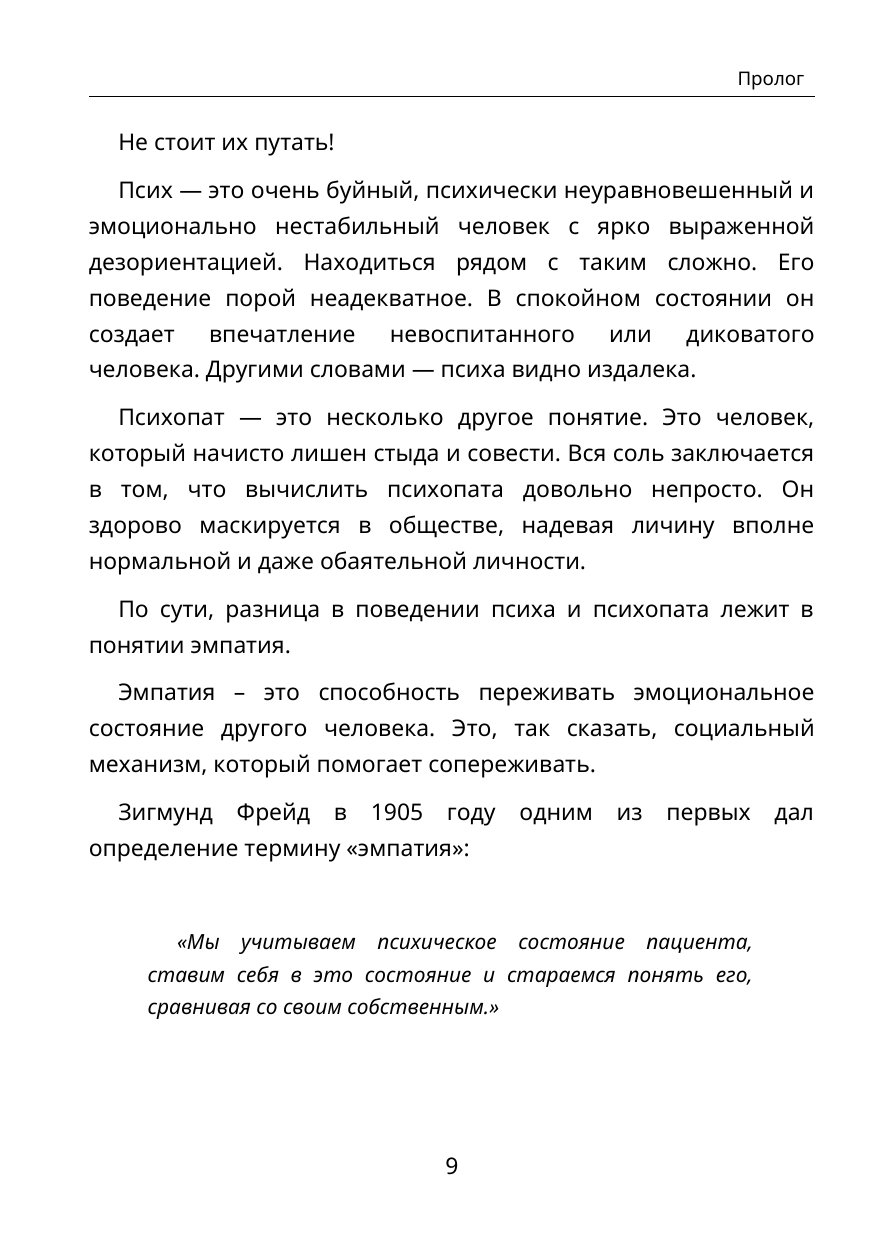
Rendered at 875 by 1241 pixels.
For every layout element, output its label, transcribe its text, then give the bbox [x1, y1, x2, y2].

text «Мы учитываем психическое состояние пациента, ставим себя в это состояние и стараемся понять его, сравнивая со своим собственным.» [147, 927, 756, 1021]
text По сути, разница в поведении психа и психопата лежит в понятии эмпатия. [88, 593, 815, 660]
text Психопат — это несколько другое понятие. Это человек, который начисто лишен стыда и совести. Вся соль заключается в том, что вычислить психопата довольно непросто. Он здорово маскируется в обществе, надевая личину вполне нормальной и даже обаятельной личности. [88, 401, 815, 576]
text Псих — это очень буйный, психически неуравновешенный и эмоционально нестабильный человек с ярко выраженной дезориентацией. Находиться рядом с таким сложно. Его поведение порой неадекватное. В спокойном состоянии он создает впечатление невоспитанного или диковатого человека. Другими словами — психа видно издалека. [88, 174, 815, 385]
text Эмпатия – это способность переживать эмоциональное состояние другого человека. Это, так сказать, социальный механизм, который помогает сопереживать. [88, 676, 815, 779]
text Не стоит их путать! [88, 126, 815, 157]
text Зигмунд Фрейд в 1905 году одним из первых дал определение термину «эмпатия»: [88, 796, 815, 863]
